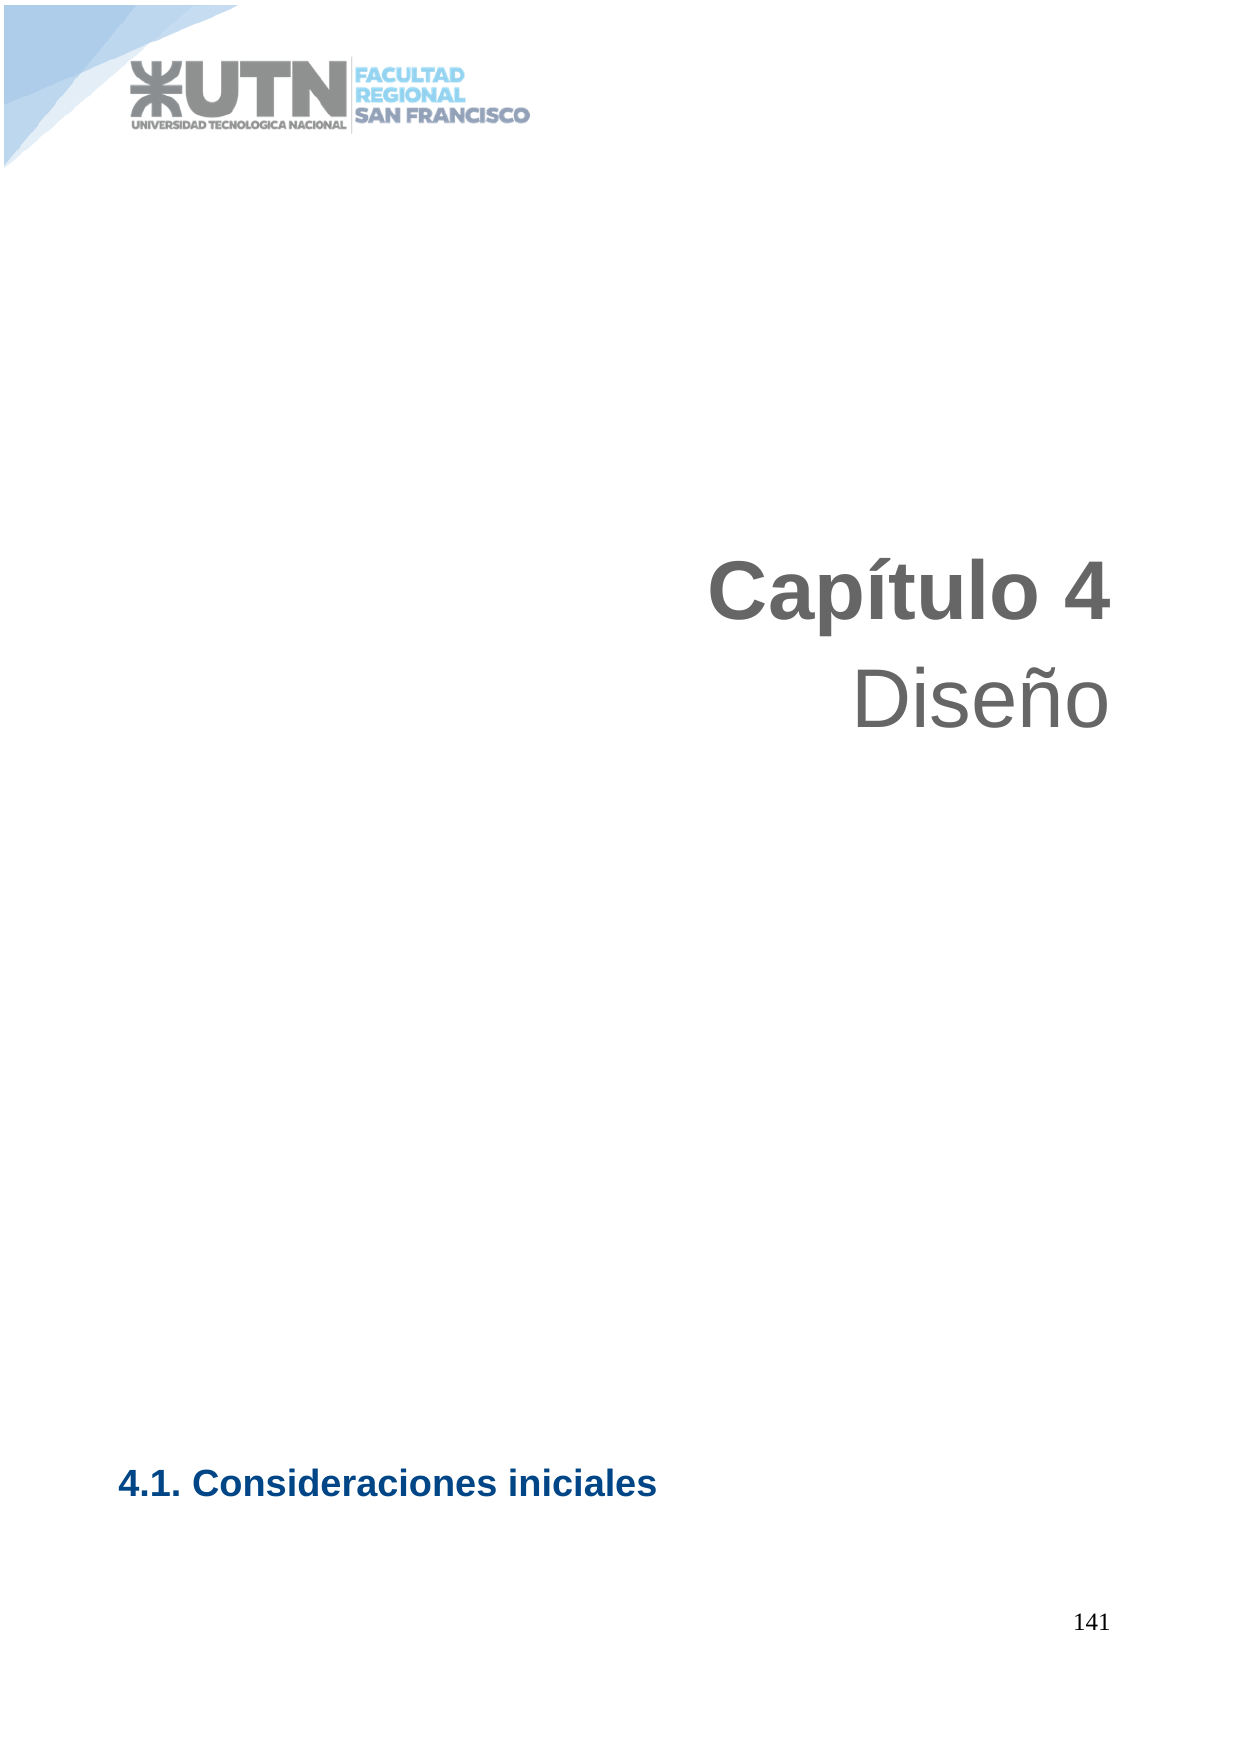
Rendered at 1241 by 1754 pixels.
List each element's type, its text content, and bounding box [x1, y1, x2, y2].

text Diseño [118, 649, 1110, 745]
subtitle Capítulo 4 [118, 541, 1110, 637]
subtitle 4.1. Consideraciones iniciales [118, 1460, 1110, 1504]
picture [3, 5, 532, 169]
